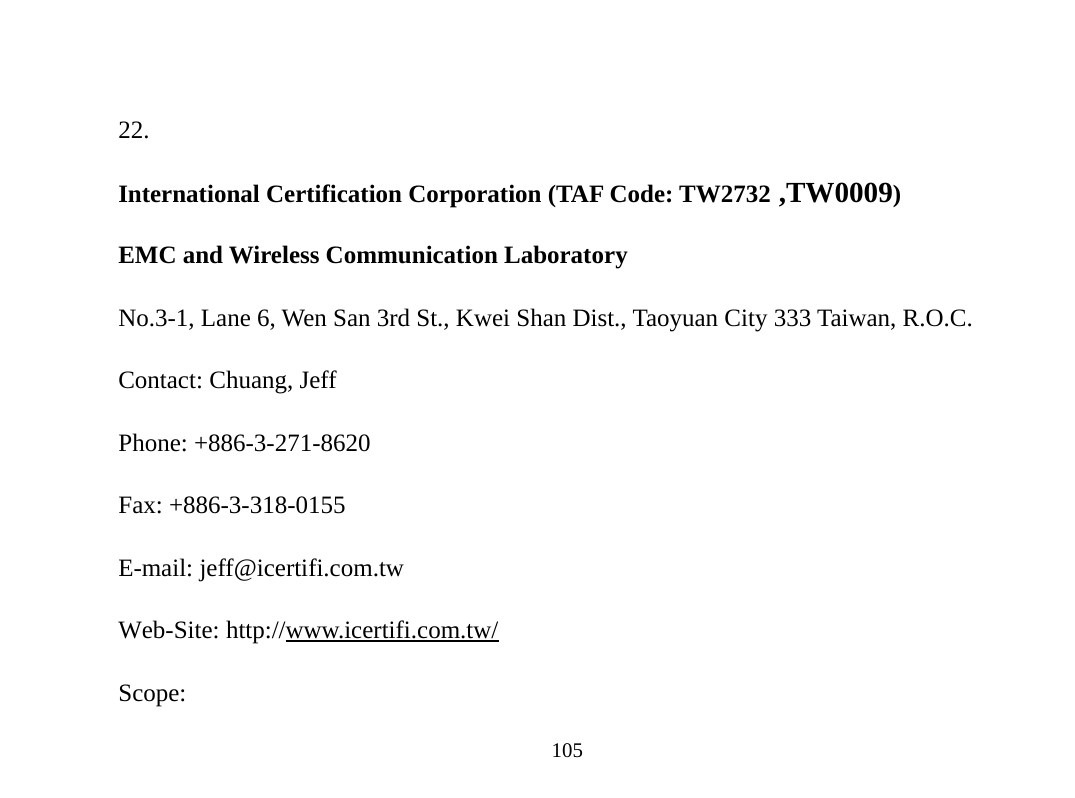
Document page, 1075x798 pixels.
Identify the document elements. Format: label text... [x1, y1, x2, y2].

text International Certification Corporation (TAF Code: TW2732 ,TW0009) [118, 150, 1016, 213]
text Contact: Chuang, Jeff Phone: +886-3-271-8620 Fax: +886-3-318-0155 E-mail: jeff@icertifi.com.tw Web-Site: http://www.icertifi.com.tw/ [118, 338, 1016, 650]
text 22. [118, 88, 1016, 150]
text Scope: [118, 650, 1016, 713]
text EMC and Wireless Communication Laboratory [118, 213, 1016, 275]
text No.3-1, Lane 6, Wen San 3rd St., Kwei Shan Dist., Taoyuan City 333 Taiwan, R.O.C. [118, 275, 1016, 338]
